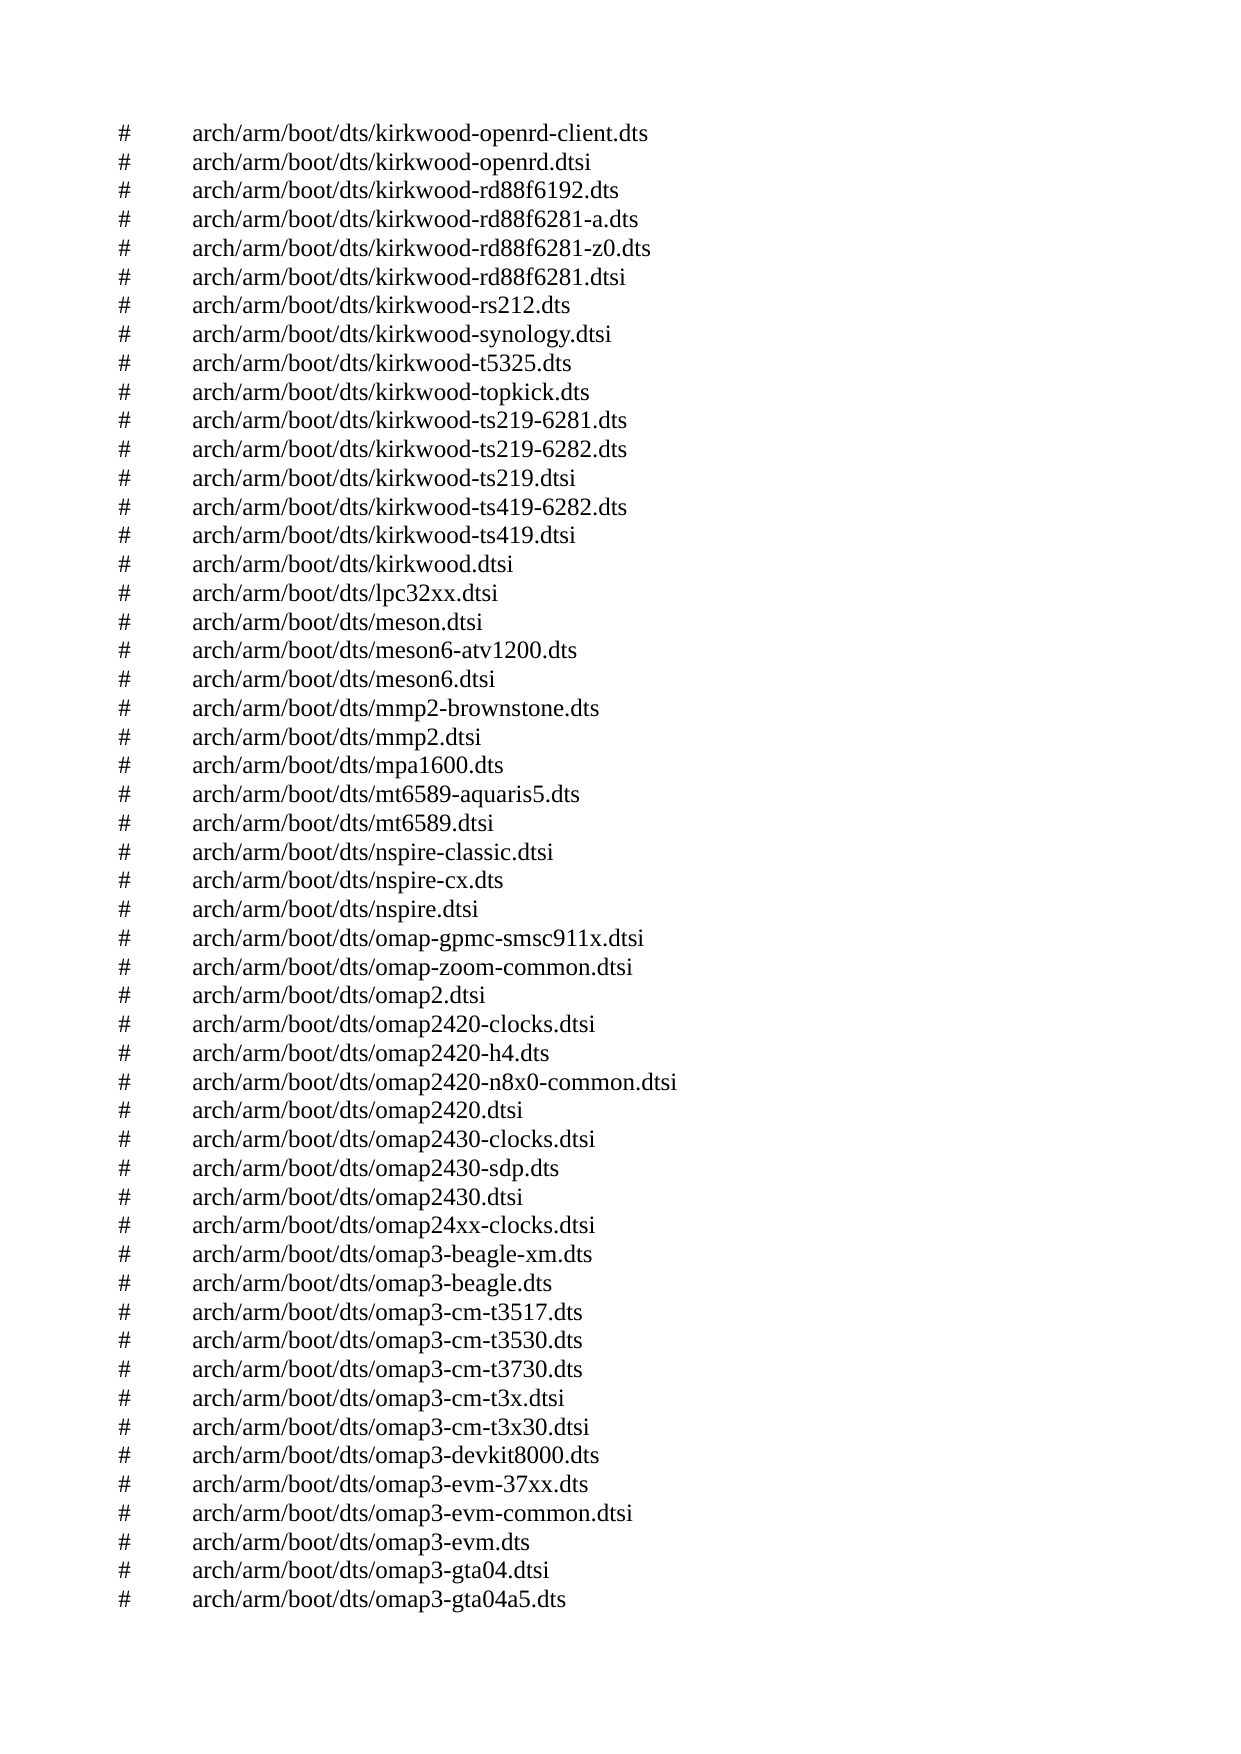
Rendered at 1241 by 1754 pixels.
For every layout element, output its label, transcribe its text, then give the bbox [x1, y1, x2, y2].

text # arch/arm/boot/dts/meson.dtsi [118, 607, 1122, 636]
text # arch/arm/boot/dts/omap2420-n8x0-common.dtsi [118, 1067, 1122, 1096]
text # arch/arm/boot/dts/omap3-evm.dts [118, 1527, 1122, 1556]
text # arch/arm/boot/dts/omap2430-clocks.dtsi [118, 1124, 1122, 1153]
text # arch/arm/boot/dts/kirkwood-rd88f6192.dts [118, 176, 1122, 204]
text # arch/arm/boot/dts/mt6589-aquaris5.dts [118, 779, 1122, 808]
text # arch/arm/boot/dts/omap3-cm-t3x30.dtsi [118, 1412, 1122, 1441]
text # arch/arm/boot/dts/kirkwood-ts219-6282.dts [118, 434, 1122, 463]
text # arch/arm/boot/dts/omap2430-sdp.dts [118, 1153, 1122, 1182]
text # arch/arm/boot/dts/nspire.dtsi [118, 894, 1122, 923]
text # arch/arm/boot/dts/kirkwood.dtsi [118, 549, 1122, 578]
text # arch/arm/boot/dts/kirkwood-t5325.dts [118, 348, 1122, 377]
text # arch/arm/boot/dts/mpa1600.dts [118, 751, 1122, 779]
text # arch/arm/boot/dts/kirkwood-rs212.dts [118, 291, 1122, 319]
text # arch/arm/boot/dts/mt6589.dtsi [118, 808, 1122, 837]
text # arch/arm/boot/dts/omap3-evm-common.dtsi [118, 1498, 1122, 1527]
text # arch/arm/boot/dts/omap3-cm-t3530.dts [118, 1326, 1122, 1354]
text # arch/arm/boot/dts/mmp2-brownstone.dts [118, 693, 1122, 722]
text # arch/arm/boot/dts/kirkwood-topkick.dts [118, 377, 1122, 406]
text # arch/arm/boot/dts/kirkwood-ts219-6281.dts [118, 406, 1122, 434]
text # arch/arm/boot/dts/lpc32xx.dtsi [118, 578, 1122, 607]
text # arch/arm/boot/dts/omap3-beagle.dts [118, 1268, 1122, 1297]
text # arch/arm/boot/dts/kirkwood-ts419.dtsi [118, 521, 1122, 549]
text # arch/arm/boot/dts/omap-zoom-common.dtsi [118, 952, 1122, 981]
text # arch/arm/boot/dts/kirkwood-openrd.dtsi [118, 147, 1122, 176]
text # arch/arm/boot/dts/omap3-gta04.dtsi [118, 1556, 1122, 1584]
text # arch/arm/boot/dts/omap3-evm-37xx.dts [118, 1469, 1122, 1498]
text # arch/arm/boot/dts/kirkwood-synology.dtsi [118, 319, 1122, 348]
text # arch/arm/boot/dts/kirkwood-rd88f6281.dtsi [118, 262, 1122, 291]
text # arch/arm/boot/dts/meson6-atv1200.dts [118, 636, 1122, 664]
text # arch/arm/boot/dts/omap2420-clocks.dtsi [118, 1009, 1122, 1038]
text # arch/arm/boot/dts/omap3-cm-t3517.dts [118, 1297, 1122, 1326]
text # arch/arm/boot/dts/omap3-beagle-xm.dts [118, 1239, 1122, 1268]
text # arch/arm/boot/dts/omap3-cm-t3730.dts [118, 1354, 1122, 1383]
text # arch/arm/boot/dts/nspire-cx.dts [118, 866, 1122, 894]
text # arch/arm/boot/dts/kirkwood-openrd-client.dts [118, 118, 1122, 147]
text # arch/arm/boot/dts/omap2.dtsi [118, 981, 1122, 1009]
text # arch/arm/boot/dts/nspire-classic.dtsi [118, 837, 1122, 866]
text # arch/arm/boot/dts/omap-gpmc-smsc911x.dtsi [118, 923, 1122, 952]
text # arch/arm/boot/dts/mmp2.dtsi [118, 722, 1122, 751]
text # arch/arm/boot/dts/kirkwood-ts219.dtsi [118, 463, 1122, 492]
text # arch/arm/boot/dts/kirkwood-ts419-6282.dts [118, 492, 1122, 521]
text # arch/arm/boot/dts/meson6.dtsi [118, 664, 1122, 693]
text # arch/arm/boot/dts/omap3-cm-t3x.dtsi [118, 1383, 1122, 1412]
text # arch/arm/boot/dts/omap3-devkit8000.dts [118, 1441, 1122, 1469]
text # arch/arm/boot/dts/omap2420.dtsi [118, 1096, 1122, 1124]
text # arch/arm/boot/dts/omap2430.dtsi [118, 1182, 1122, 1211]
text # arch/arm/boot/dts/kirkwood-rd88f6281-z0.dts [118, 233, 1122, 262]
text # arch/arm/boot/dts/omap24xx-clocks.dtsi [118, 1211, 1122, 1239]
text # arch/arm/boot/dts/omap3-gta04a5.dts [118, 1584, 1122, 1613]
text # arch/arm/boot/dts/kirkwood-rd88f6281-a.dts [118, 204, 1122, 233]
text # arch/arm/boot/dts/omap2420-h4.dts [118, 1038, 1122, 1067]
